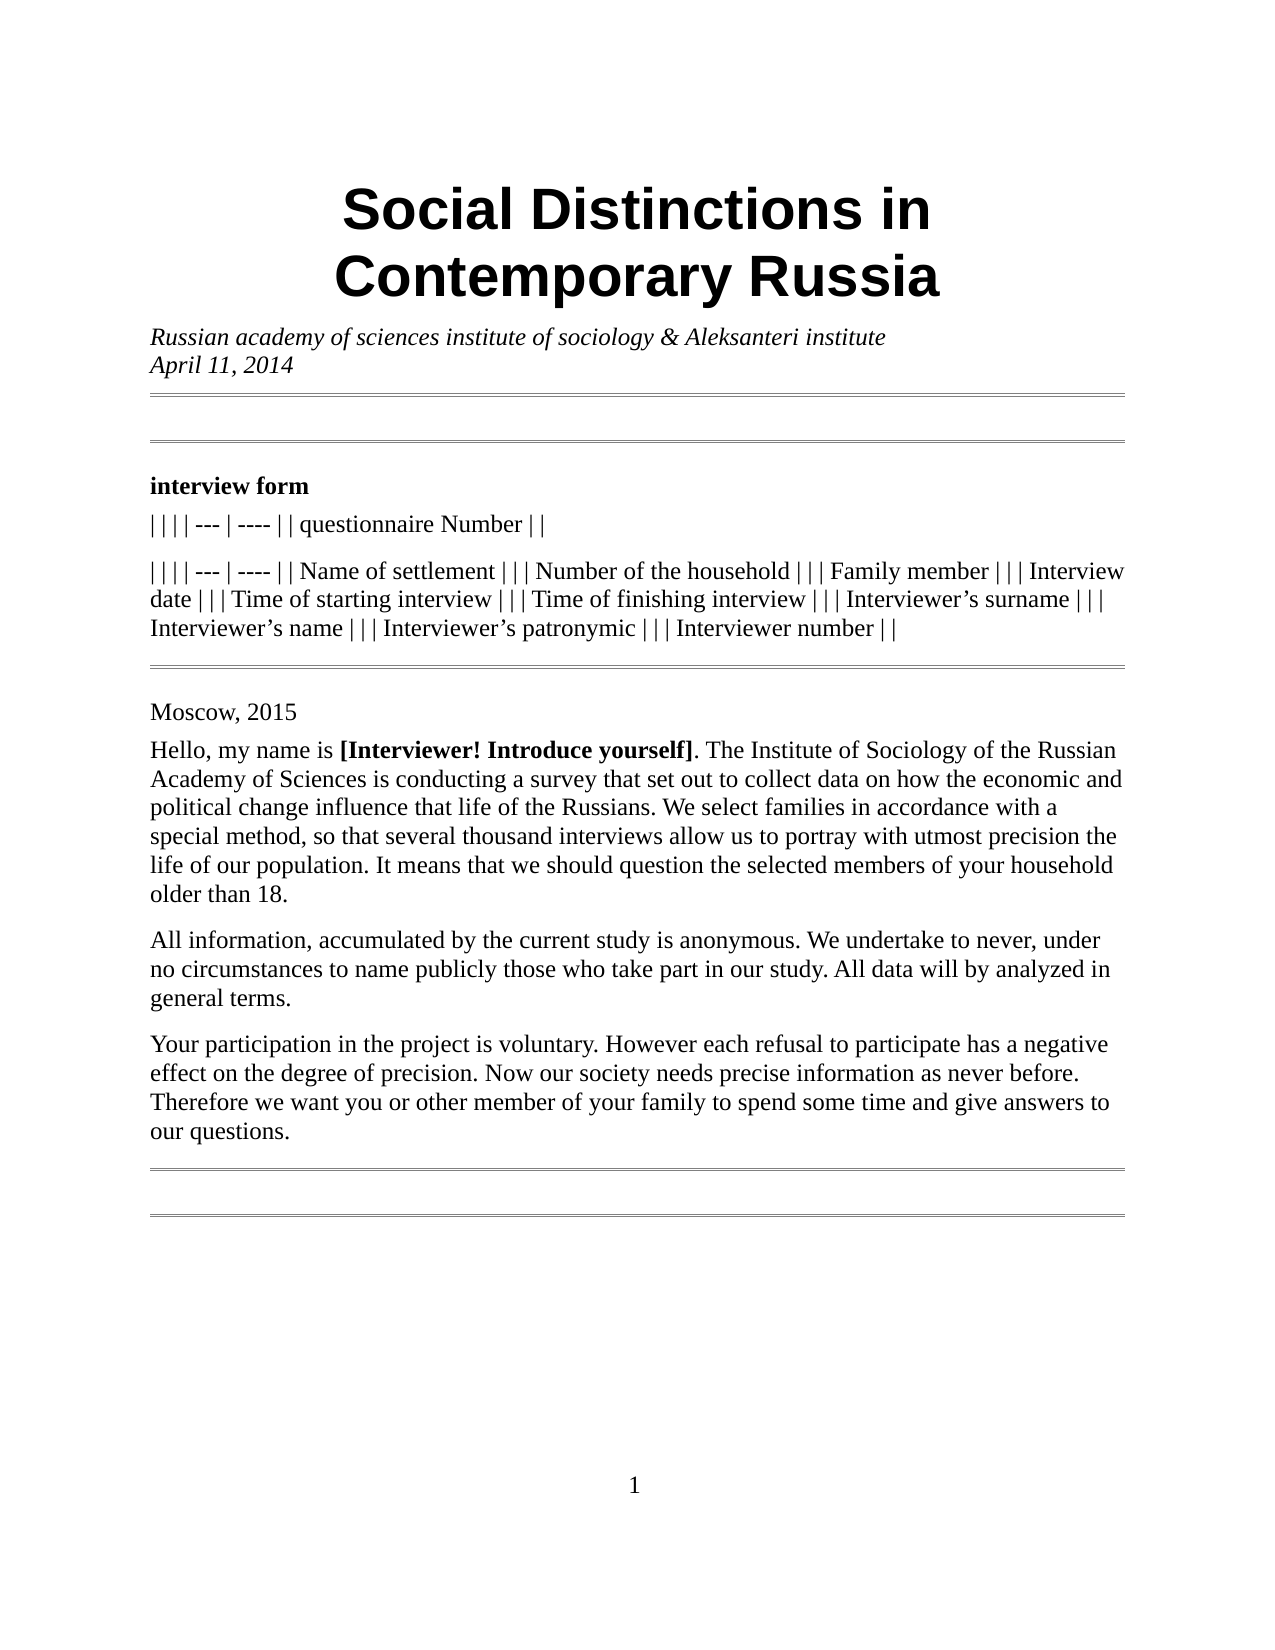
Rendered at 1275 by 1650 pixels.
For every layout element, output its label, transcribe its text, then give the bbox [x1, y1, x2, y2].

text interview form [150, 471, 1125, 500]
text All information, accumulated by the current study is anonymous. We undertake to never, under no circumstances to name publicly those who take part in our study. All data will by analyzed in general terms. [150, 925, 1125, 1012]
text Russian academy of sciences institute of sociology & Aleksanteri institute [150, 322, 1125, 350]
title Social Distinctions in Contemporary Russia [150, 175, 1125, 309]
text | | | | --- | ---- | | Name of settlement | | | Number of the household | | | Family member | | | Interview date | | | Time of starting interview | | | Time of finishing interview | | | Interviewer’s surname | | | Interviewer’s name | | | Interviewer’s patronymic | | | Interviewer number | | [150, 556, 1125, 642]
text Moscow, 2015 [150, 697, 1125, 726]
text Your participation in the project is voluntary. However each refusal to participate has a negative effect on the degree of precision. Now our society needs precise information as never before. Therefore we want you or other member of your family to spend some time and give answers to our questions. [150, 1029, 1125, 1144]
text Hello, my name is [Interviewer! Introduce yourself]. The Institute of Sociology of the Russian Academy of Sciences is conducting a survey that set out to collect data on how the economic and political change influence that life of the Russians. We select families in accordance with a special method, so that several thousand interviews allow us to portray with utmost precision the life of our population. It means that we should question the selected members of your household older than 18. [150, 735, 1125, 907]
text | | | | --- | ---- | | questionnaire Number | | [150, 509, 1125, 538]
text April 11, 2014 [150, 350, 1125, 379]
